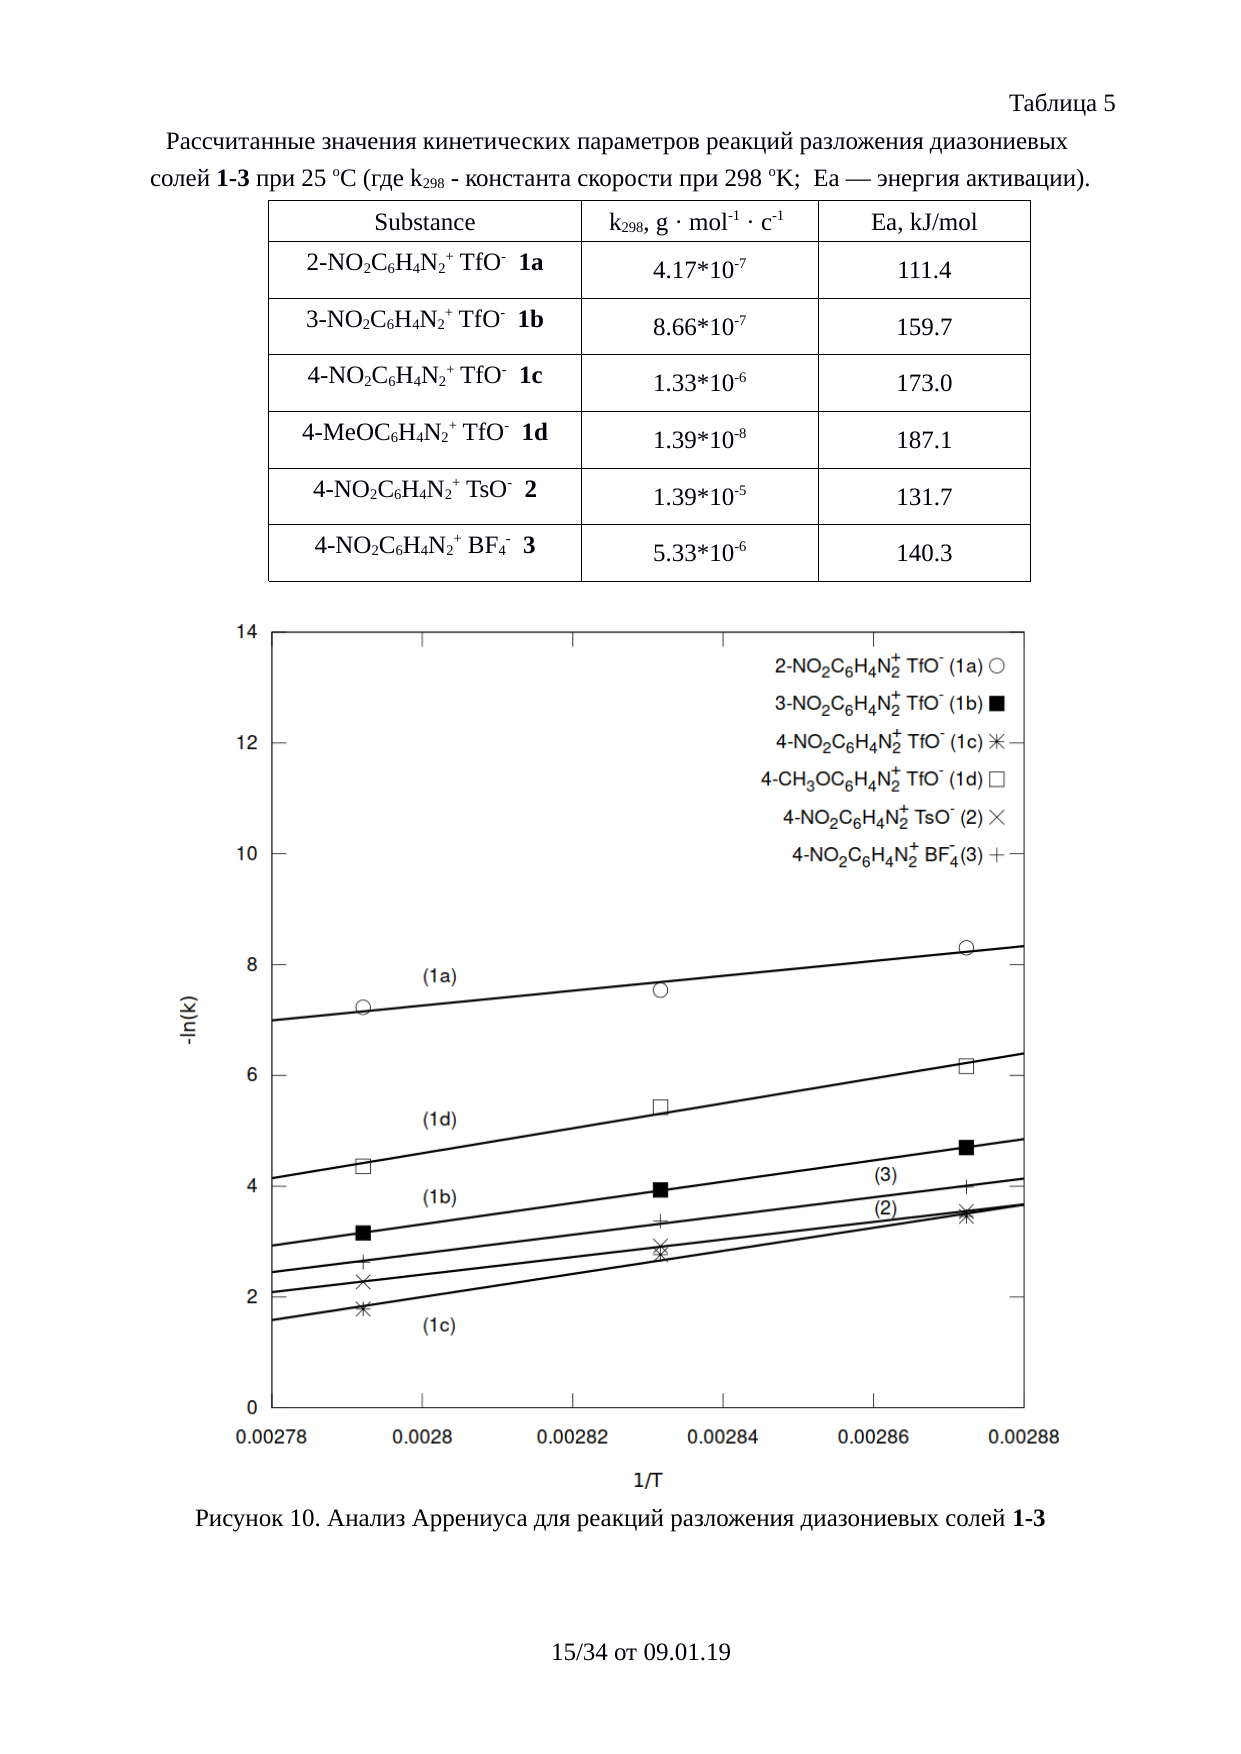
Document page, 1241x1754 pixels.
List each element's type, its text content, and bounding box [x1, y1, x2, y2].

table_cell 4-NO2С6H4N2+ BF4- 3 [269, 525, 581, 581]
table_cell 1.39*10-5 [582, 469, 818, 524]
table_cell 1.33*10-6 [582, 355, 818, 411]
table_cell 4-NO2С6H4N2+ TfO- 1c [269, 355, 581, 411]
table_cell 4.17*10-7 [582, 242, 818, 298]
table_header k298, g · mol-1 · с-1 [582, 201, 818, 241]
table_cell 159.7 [819, 299, 1030, 354]
picture [176, 618, 1065, 1495]
table_cell 140.3 [819, 525, 1030, 581]
table_cell 173.0 [819, 355, 1030, 411]
text солей 1-3 при 25 оС (где k298 - константа скорости при 298 оK; Ea — энергия активации). [118, 163, 1122, 192]
table_cell 187.1 [819, 412, 1030, 467]
table_cell 5.33*10-6 [582, 525, 818, 581]
table_cell 2-NO2С6H4N2+ TfO- 1a [269, 242, 581, 298]
table_header Substance [269, 201, 581, 241]
table_cell 1.39*10-8 [582, 412, 818, 467]
table_cell 111.4 [819, 242, 1030, 298]
text Рассчитанные значения кинетических параметров реакций разложения диазониевых [118, 126, 1122, 154]
text Таблица 5 [118, 88, 1122, 117]
text Рисунок 10. Анализ Аррениуса для реакций разложения диазониевых солей 1-3 [118, 1503, 1122, 1532]
table_cell 4-NO2С6H4N2+ TsO- 2 [269, 469, 581, 524]
table_header Ea, kJ/mol [819, 201, 1030, 241]
table_cell 131.7 [819, 469, 1030, 524]
table_cell 4-MeOС6H4N2+ TfO- 1d [269, 412, 581, 467]
table_cell 3-NO2С6H4N2+ TfO- 1b [269, 299, 581, 354]
table_cell 8.66*10-7 [582, 299, 818, 354]
